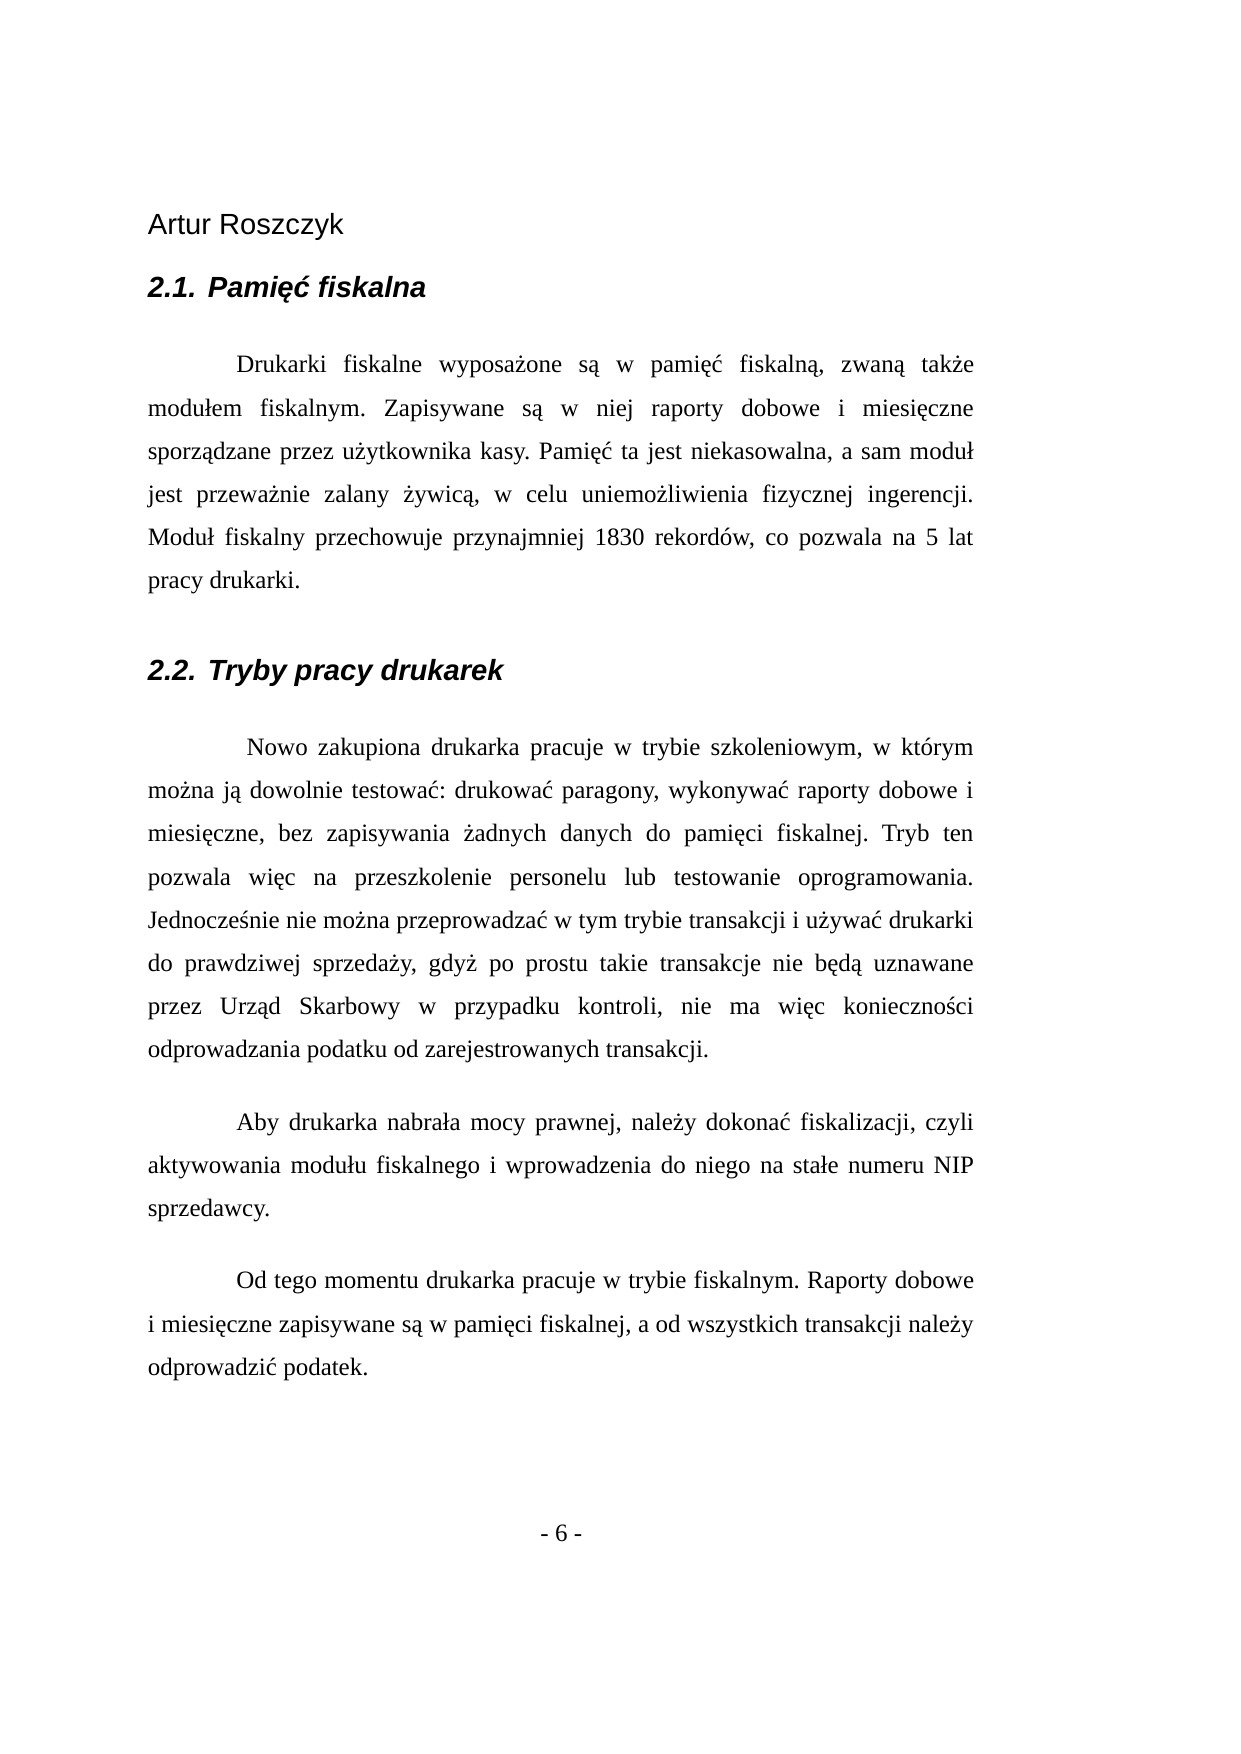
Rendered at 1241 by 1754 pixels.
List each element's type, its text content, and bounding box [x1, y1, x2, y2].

text Aby drukarka nabrała mocy prawnej, należy dokonać fiskalizacji, czyli aktywowania modułu fiskalnego i wprowadzenia do niego na stałe numeru NIP sprzedawcy. [148, 1107, 974, 1222]
subtitle Tryby pracy drukarek [148, 652, 974, 686]
text Od tego momentu drukarka pracuje w trybie fiskalnym. Raporty dobowe i miesięczne zapisywane są w pamięci fiskalnej, a od wszystkich transakcji należy odprowadzić podatek. [148, 1266, 974, 1381]
text Drukarki fiskalne wyposażone są w pamięć fiskalną, zwaną także modułem fiskalnym. Zapisywane są w niej raporty dobowe i miesięczne sporządzane przez użytkownika kasy. Pamięć ta jest niekasowalna, a sam moduł jest przeważnie zalany żywicą, w celu uniemożliwienia fizycznej ingerencji. Moduł fiskalny przechowuje przynajmniej 1830 rekordów, co pozwala na 5 lat pracy drukarki. [148, 349, 974, 594]
text Nowo zakupiona drukarka pracuje w trybie szkoleniowym, w którym można ją dowolnie testować: drukować paragony, wykonywać raporty dobowe i miesięczne, bez zapisywania żadnych danych do pamięci fiskalnej. Tryb ten pozwala więc na przeszkolenie personelu lub testowanie oprogramowania. Jednocześnie nie można przeprowadzać w tym trybie transakcji i używać drukarki do prawdziwej sprzedaży, gdyż po prostu takie transakcje nie będą uznawane przez Urząd Skarbowy w przypadku kontroli, nie ma więc konieczności odprowadzania podatku od zarejestrowanych transakcji. [148, 732, 974, 1063]
subtitle Pamięć fiskalna [148, 270, 974, 303]
